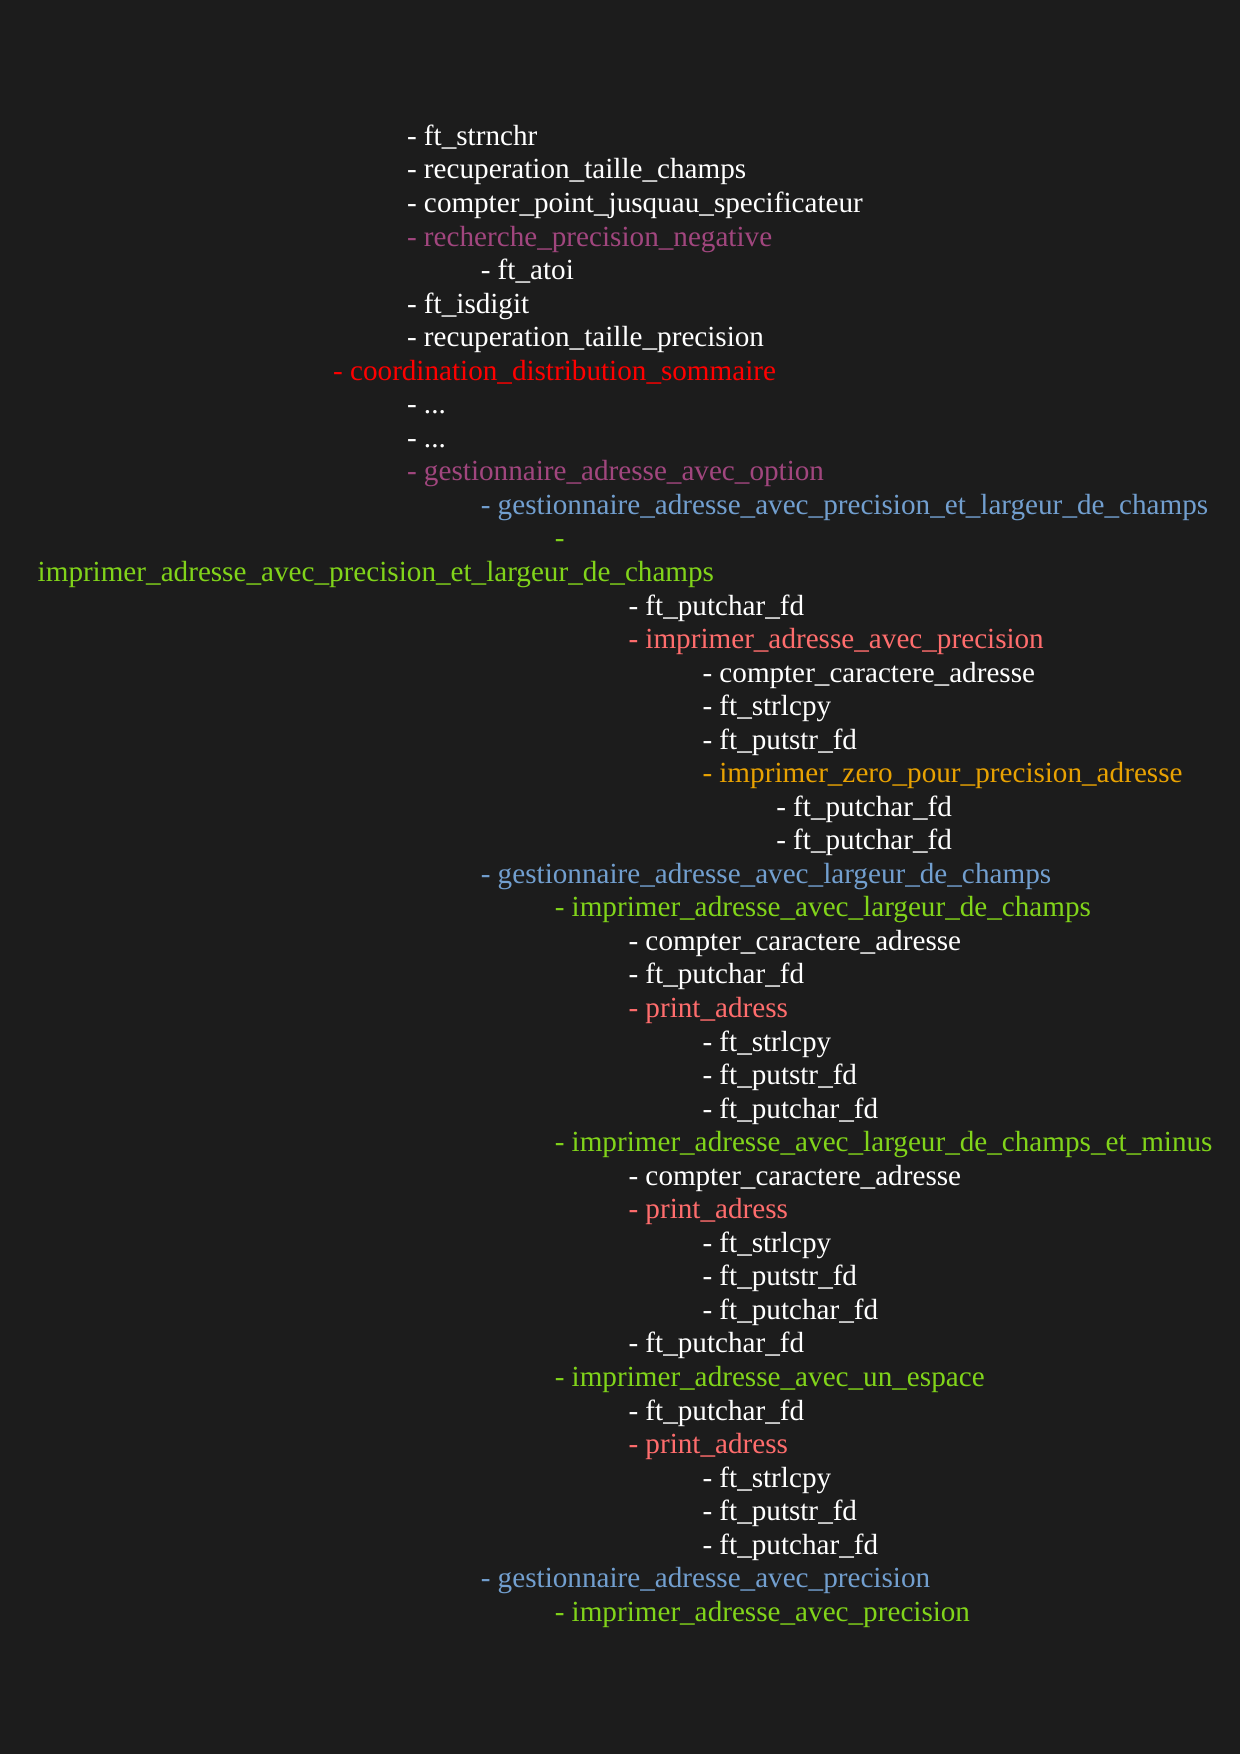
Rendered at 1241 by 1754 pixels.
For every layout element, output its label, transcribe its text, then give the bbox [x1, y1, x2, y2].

text - imprimer_adresse_avec_largeur_de_champs [37, 889, 1212, 923]
text - ft_putstr_fd [37, 1493, 1212, 1527]
text - gestionnaire_adresse_avec_precision_et_largeur_de_champs [37, 487, 1212, 521]
text - recuperation_taille_champs [37, 152, 1212, 185]
text - gestionnaire_adresse_avec_option [37, 453, 1212, 487]
text - ft_putchar_fd [37, 1091, 1212, 1124]
text - ft_strlcpy [37, 1460, 1212, 1493]
text - imprimer_zero_pour_precision_adresse [37, 755, 1212, 789]
text - ft_putchar_fd [37, 957, 1212, 990]
text - imprimer_adresse_avec_largeur_de_champs_et_minus [37, 1124, 1212, 1158]
text - ... [37, 420, 1212, 453]
text - ft_strnchr [37, 118, 1212, 152]
text - ft_strlcpy [37, 1024, 1212, 1057]
text - ft_strlcpy [37, 1225, 1212, 1258]
text - ft_putchar_fd [37, 822, 1212, 856]
text - recherche_precision_negative [37, 219, 1212, 252]
text - imprimer_adresse_avec_precision_et_largeur_de_champs [37, 521, 1212, 588]
text - ft_putstr_fd [37, 722, 1212, 755]
text - ft_putstr_fd [37, 1258, 1212, 1292]
text - ft_putchar_fd [37, 1326, 1212, 1359]
text - imprimer_adresse_avec_precision [37, 621, 1212, 655]
text - ft_putchar_fd [37, 1292, 1212, 1326]
text - ft_isdigit [37, 286, 1212, 319]
text - gestionnaire_adresse_avec_largeur_de_champs [37, 856, 1212, 889]
text - compter_point_jusquau_specificateur [37, 185, 1212, 219]
text - imprimer_adresse_avec_un_espace [37, 1359, 1212, 1393]
text - ft_putchar_fd [37, 1393, 1212, 1426]
text - recuperation_taille_precision [37, 319, 1212, 353]
text - gestionnaire_adresse_avec_precision [37, 1560, 1212, 1594]
text - coordination_distribution_sommaire [37, 353, 1212, 386]
text - imprimer_adresse_avec_precision [37, 1594, 1212, 1627]
text - compter_caractere_adresse [37, 1158, 1212, 1191]
text - print_adress [37, 1191, 1212, 1225]
text - ft_putchar_fd [37, 1527, 1212, 1560]
text - ft_putchar_fd [37, 789, 1212, 822]
text - print_adress [37, 1426, 1212, 1460]
text - ft_atoi [37, 252, 1212, 286]
text - compter_caractere_adresse [37, 655, 1212, 688]
text - ft_putstr_fd [37, 1057, 1212, 1091]
text - ft_putchar_fd [37, 588, 1212, 621]
text - print_adress [37, 990, 1212, 1024]
text - ft_strlcpy [37, 688, 1212, 722]
text - compter_caractere_adresse [37, 923, 1212, 957]
text - ... [37, 386, 1212, 420]
